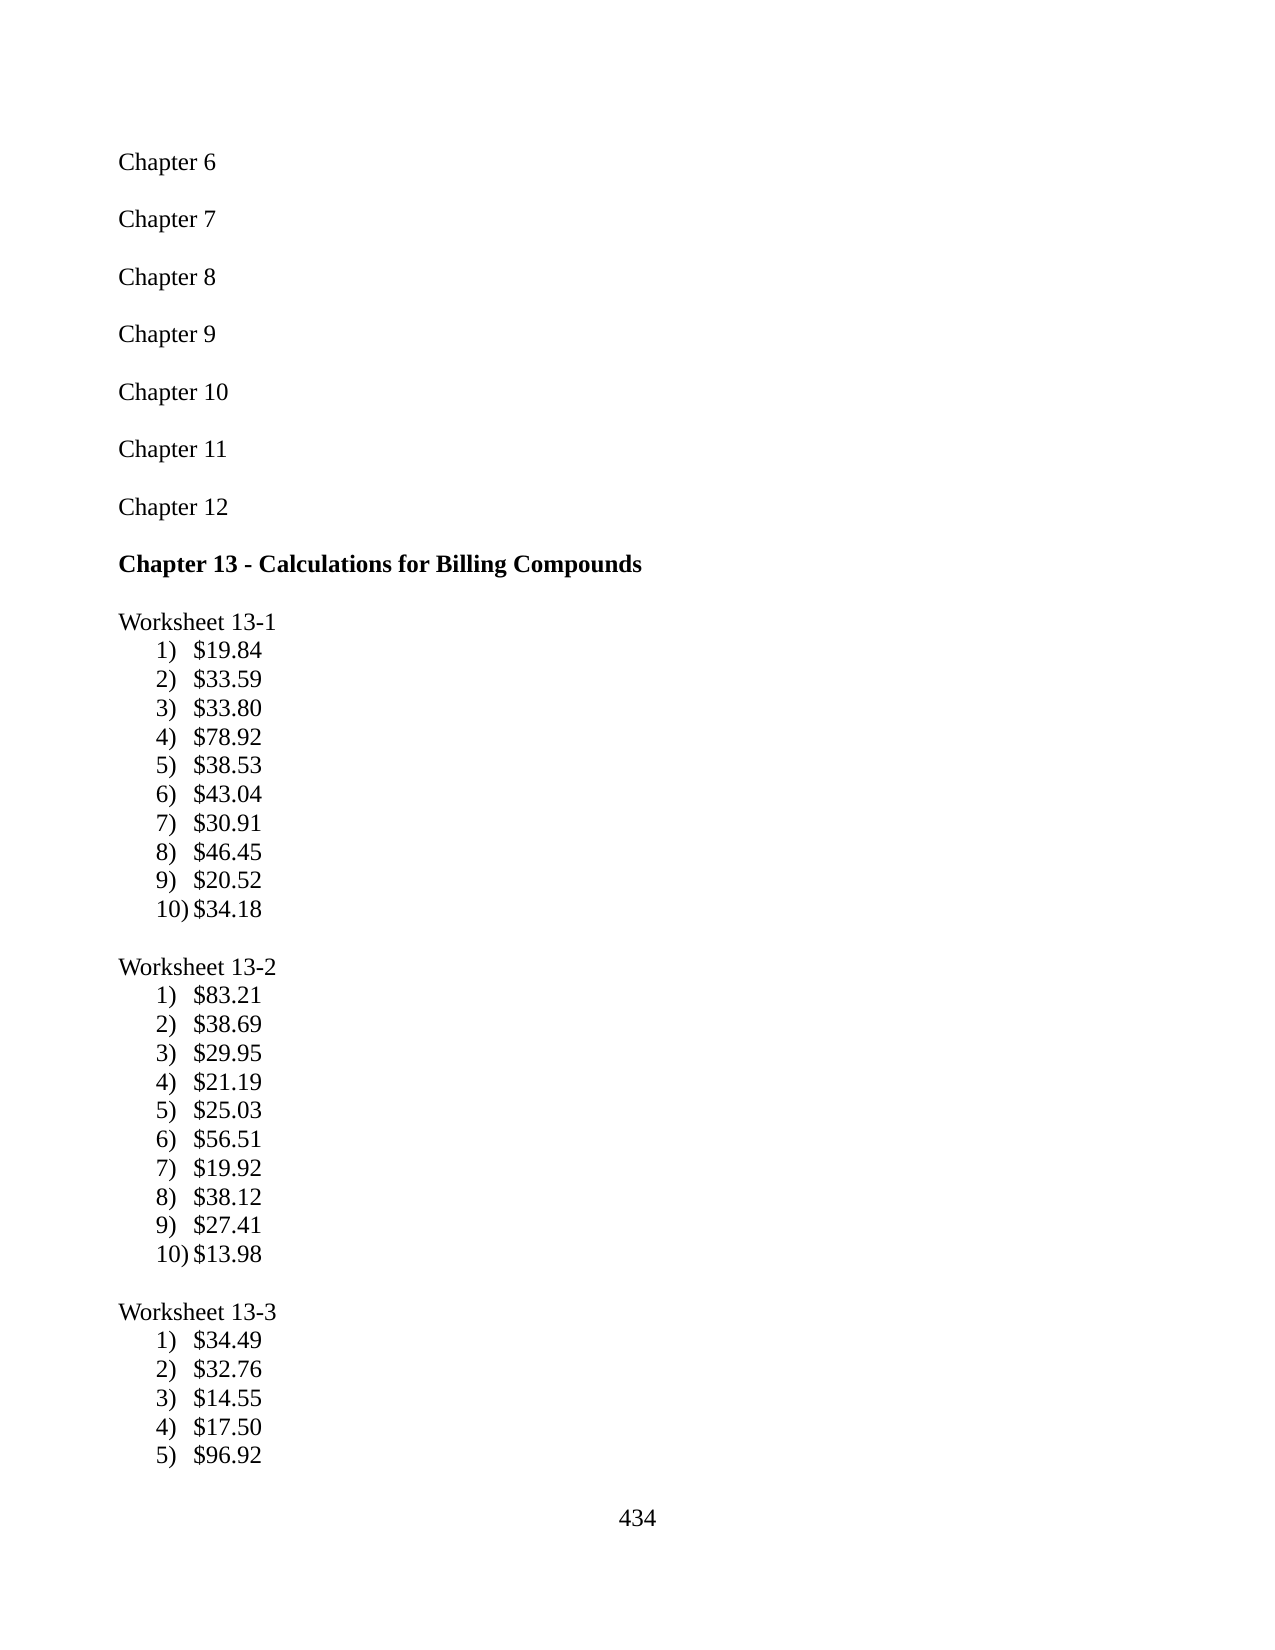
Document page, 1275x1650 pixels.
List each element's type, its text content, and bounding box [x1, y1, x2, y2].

list $20.52 [156, 866, 1157, 894]
list $25.03 [156, 1096, 1157, 1124]
list $27.41 [156, 1211, 1157, 1239]
list $46.45 [156, 837, 1157, 866]
text Chapter 13 - Calculations for Billing Compounds [118, 549, 1157, 578]
list $38.69 [156, 1009, 1157, 1038]
text Chapter 12 [118, 492, 1157, 521]
list $17.50 [156, 1412, 1157, 1441]
list $29.95 [156, 1038, 1157, 1067]
list $56.51 [156, 1124, 1157, 1153]
text Worksheet 13-1 [118, 607, 1157, 636]
list $33.59 [156, 664, 1157, 693]
list $13.98 [156, 1239, 1157, 1268]
list $19.84 [156, 636, 1157, 664]
text Chapter 8 [118, 262, 1157, 291]
list $14.55 [156, 1383, 1157, 1412]
text Chapter 11 [118, 434, 1157, 463]
list $32.76 [156, 1354, 1157, 1383]
list $34.49 [156, 1326, 1157, 1354]
text Chapter 6 [118, 147, 1157, 176]
list $38.53 [156, 751, 1157, 779]
list $78.92 [156, 722, 1157, 751]
text Chapter 7 [118, 204, 1157, 233]
text Worksheet 13-2 [118, 952, 1157, 981]
list $83.21 [156, 981, 1157, 1009]
list $19.92 [156, 1153, 1157, 1182]
text Chapter 10 [118, 377, 1157, 406]
list $96.92 [156, 1441, 1157, 1469]
list $38.12 [156, 1182, 1157, 1211]
list $33.80 [156, 693, 1157, 722]
list $34.18 [156, 894, 1157, 923]
list $43.04 [156, 779, 1157, 808]
text Worksheet 13-3 [118, 1297, 1157, 1326]
text Chapter 9 [118, 319, 1157, 348]
list $21.19 [156, 1067, 1157, 1096]
list $30.91 [156, 808, 1157, 837]
